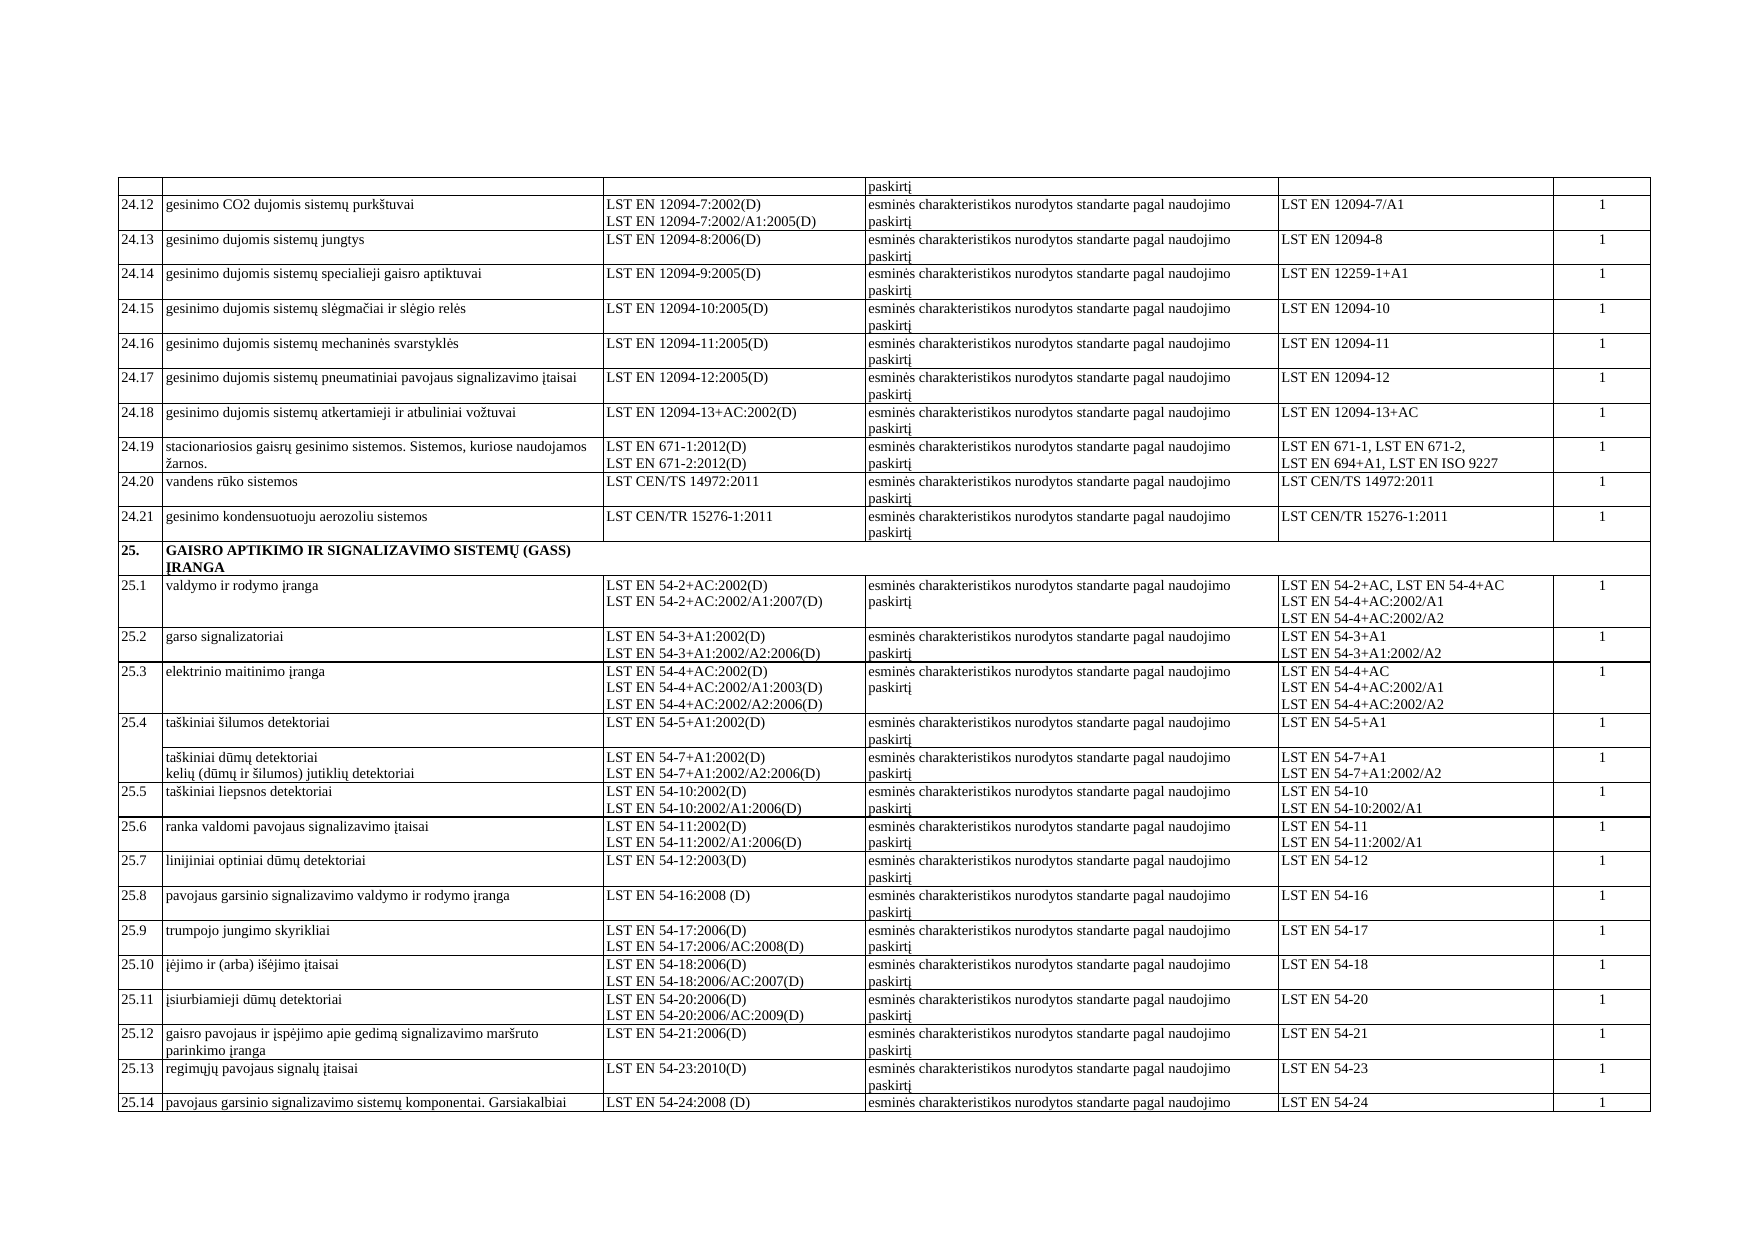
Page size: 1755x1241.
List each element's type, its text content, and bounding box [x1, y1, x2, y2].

table_cell esminės charakteristikos nurodytos standarte pagal naudojimo paskirtį [866, 438, 1278, 472]
table_cell LST EN 12259-1+A1 [1279, 265, 1553, 299]
table_cell LST EN 54-21 [1279, 1025, 1553, 1058]
table_cell LST EN 12094-11:2005(D) [604, 334, 865, 368]
table_cell esminės charakteristikos nurodytos standarte pagal naudojimo paskirtį [866, 628, 1278, 661]
table_cell [603, 542, 865, 575]
table_cell taškiniai liepsnos detektoriai [163, 783, 603, 816]
table_cell 1 [1554, 231, 1650, 264]
table_cell esminės charakteristikos nurodytos standarte pagal naudojimo paskirtį [866, 196, 1278, 229]
table_cell gesinimo dujomis sistemų atkertamieji ir atbuliniai vožtuvai [163, 404, 603, 437]
table_cell esminės charakteristikos nurodytos standarte pagal naudojimo paskirtį [866, 714, 1278, 747]
table_cell LST EN 54-12:2003(D) [604, 852, 865, 886]
table_cell 25.3 [119, 663, 162, 713]
table_cell LST EN 12094-13+AC:2002(D) [604, 404, 865, 437]
table_cell LST EN 12094-8:2006(D) [604, 231, 865, 264]
table_cell esminės charakteristikos nurodytos standarte pagal naudojimo paskirtį [866, 921, 1278, 955]
table_cell 1 [1554, 990, 1650, 1024]
table_cell 1 [1554, 818, 1650, 851]
table_cell įsiurbiamieji dūmų detektoriai [163, 990, 603, 1024]
table_cell esminės charakteristikos nurodytos standarte pagal naudojimo paskirtį [866, 369, 1278, 402]
table_cell paskirtį [866, 178, 1278, 195]
table_cell LST EN 54-17 [1279, 921, 1553, 955]
table_cell [604, 178, 865, 195]
table_cell gaisro pavojaus ir įspėjimo apie gedimą signalizavimo maršruto parinkimo įranga [163, 1025, 603, 1058]
table_cell LST CEN/TS 14972:2011 [604, 473, 865, 506]
table_cell LST CEN/TR 15276-1:2011 [604, 507, 865, 541]
table_cell 1 [1554, 265, 1650, 299]
table_cell 25.1 [119, 576, 162, 627]
table_cell LST EN 671-1, LST EN 671-2, LST EN 694+A1, LST EN ISO 9227 [1279, 438, 1553, 472]
table_cell 1 [1554, 714, 1650, 747]
table_cell LST EN 54-16:2008 (D) [604, 887, 865, 920]
table_cell LST EN 12094-12:2005(D) [604, 369, 865, 402]
table_cell LST EN 54-5+A1:2002(D) [604, 714, 865, 747]
table_cell 1 [1554, 852, 1650, 886]
table_cell LST EN 671-1:2012(D) LST EN 671-2:2012(D) [604, 438, 865, 472]
table_cell esminės charakteristikos nurodytos standarte pagal naudojimo [866, 1094, 1278, 1111]
table_cell ranka valdomi pavojaus signalizavimo įtaisai [163, 818, 603, 851]
table_cell LST EN 12094-7:2002(D) LST EN 12094-7:2002/A1:2005(D) [604, 196, 865, 229]
table_cell LST EN 54-16 [1279, 887, 1553, 920]
table_cell 25. [119, 542, 162, 575]
table_cell 25.6 [119, 818, 162, 851]
table_cell esminės charakteristikos nurodytos standarte pagal naudojimo paskirtį [866, 990, 1278, 1024]
table_cell esminės charakteristikos nurodytos standarte pagal naudojimo paskirtį [866, 663, 1278, 713]
table_cell 24.17 [119, 369, 162, 402]
table_cell LST EN 54-10:2002(D) LST EN 54-10:2002/A1:2006(D) [604, 783, 865, 816]
table_cell 1 [1554, 748, 1650, 782]
table_cell LST EN 54-3+A1:2002(D) LST EN 54-3+A1:2002/A2:2006(D) [604, 628, 865, 661]
table_cell LST EN 12094-11 [1279, 334, 1553, 368]
table_cell garso signalizatoriai [163, 628, 603, 661]
table_cell 24.18 [119, 404, 162, 437]
table_cell esminės charakteristikos nurodytos standarte pagal naudojimo paskirtį [866, 507, 1278, 541]
table_cell LST EN 54-2+AC:2002(D) LST EN 54-2+AC:2002/A1:2007(D) [604, 576, 865, 627]
table_cell LST EN 54-4+AC:2002(D) LST EN 54-4+AC:2002/A1:2003(D) LST EN 54-4+AC:2002/A2:2006(D) [604, 663, 865, 713]
table_cell esminės charakteristikos nurodytos standarte pagal naudojimo paskirtį [866, 576, 1278, 627]
table_cell stacionariosios gaisrų gesinimo sistemos. Sistemos, kuriose naudojamos žarnos. [163, 438, 603, 472]
table_cell valdymo ir rodymo įranga [163, 576, 603, 627]
table_cell gesinimo dujomis sistemų specialieji gaisro aptiktuvai [163, 265, 603, 299]
table_cell 1 [1554, 438, 1650, 472]
table_cell 25.11 [119, 990, 162, 1024]
table_cell [1279, 178, 1553, 195]
table_cell LST EN 12094-10:2005(D) [604, 300, 865, 333]
table_cell 1 [1554, 576, 1650, 627]
table_cell gesinimo dujomis sistemų mechaninės svarstyklės [163, 334, 603, 368]
table_cell 1 [1554, 1025, 1650, 1058]
table_cell esminės charakteristikos nurodytos standarte pagal naudojimo paskirtį [866, 473, 1278, 506]
table_cell elektrinio maitinimo įranga [163, 663, 603, 713]
table_cell linijiniai optiniai dūmų detektoriai [163, 852, 603, 886]
table_cell 1 [1554, 196, 1650, 229]
table_cell 1 [1554, 628, 1650, 661]
table_cell 25.12 [119, 1025, 162, 1058]
table_cell 24.12 [119, 196, 162, 229]
table_cell 24.21 [119, 507, 162, 541]
table_cell 1 [1554, 300, 1650, 333]
table_cell 25.14 [119, 1094, 162, 1111]
table_cell vandens rūko sistemos [163, 473, 603, 506]
table_cell [865, 542, 1278, 575]
table_cell LST EN 12094-7/A1 [1279, 196, 1553, 229]
table_cell esminės charakteristikos nurodytos standarte pagal naudojimo paskirtį [866, 783, 1278, 816]
table_cell esminės charakteristikos nurodytos standarte pagal naudojimo paskirtį [866, 300, 1278, 333]
table_cell esminės charakteristikos nurodytos standarte pagal naudojimo paskirtį [866, 231, 1278, 264]
table_cell 1 [1554, 956, 1650, 989]
table_cell esminės charakteristikos nurodytos standarte pagal naudojimo paskirtį [866, 1060, 1278, 1093]
table_cell esminės charakteristikos nurodytos standarte pagal naudojimo paskirtį [866, 404, 1278, 437]
table_cell esminės charakteristikos nurodytos standarte pagal naudojimo paskirtį [866, 818, 1278, 851]
table_cell 1 [1554, 369, 1650, 402]
table_cell 24.13 [119, 231, 162, 264]
table_cell esminės charakteristikos nurodytos standarte pagal naudojimo paskirtį [866, 265, 1278, 299]
table_cell 1 [1554, 334, 1650, 368]
table_cell pavojaus garsinio signalizavimo valdymo ir rodymo įranga [163, 887, 603, 920]
table_cell 24.14 [119, 265, 162, 299]
table_cell esminės charakteristikos nurodytos standarte pagal naudojimo paskirtį [866, 852, 1278, 886]
table_cell 1 [1554, 404, 1650, 437]
table_cell 24.16 [119, 334, 162, 368]
table_cell esminės charakteristikos nurodytos standarte pagal naudojimo paskirtį [866, 956, 1278, 989]
table_cell LST EN 54-21:2006(D) [604, 1025, 865, 1058]
table_cell LST EN 54-18:2006(D) LST EN 54-18:2006/AC:2007(D) [604, 956, 865, 989]
table_cell LST EN 54-23:2010(D) [604, 1060, 865, 1093]
table_cell 25.7 [119, 852, 162, 886]
table_cell gesinimo dujomis sistemų pneumatiniai pavojaus signalizavimo įtaisai [163, 369, 603, 402]
table_cell 1 [1554, 507, 1650, 541]
table_cell 25.2 [119, 628, 162, 661]
table_cell 1 [1554, 921, 1650, 955]
table_cell 1 [1554, 783, 1650, 816]
table_cell 1 [1554, 473, 1650, 506]
table_cell trumpojo jungimo skyrikliai [163, 921, 603, 955]
table_cell 1 [1554, 1060, 1650, 1093]
table_cell regimųjų pavojaus signalų įtaisai [163, 1060, 603, 1093]
table_cell LST EN 54-11:2002(D) LST EN 54-11:2002/A1:2006(D) [604, 818, 865, 851]
table_cell LST EN 12094-10 [1279, 300, 1553, 333]
table_cell GAISRO APTIKIMO IR SIGNALIZAVIMO SISTEMŲ (GASS) ĮRANGA [163, 542, 603, 575]
table_cell gesinimo kondensuotuoju aerozoliu sistemos [163, 507, 603, 541]
table_cell esminės charakteristikos nurodytos standarte pagal naudojimo paskirtį [866, 1025, 1278, 1058]
table_cell LST CEN/TS 14972:2011 [1279, 473, 1553, 506]
table_cell 25.5 [119, 783, 162, 816]
table_cell LST CEN/TR 15276-1:2011 [1279, 507, 1553, 541]
table_cell LST EN 54-5+A1 [1279, 714, 1553, 747]
table_cell LST EN 54-24:2008 (D) [604, 1094, 865, 1111]
table_cell 1 [1554, 887, 1650, 920]
table_cell 1 [1554, 663, 1650, 713]
table_cell 25.8 [119, 887, 162, 920]
table_cell 25.9 [119, 921, 162, 955]
table_cell LST EN 54-4+AC LST EN 54-4+AC:2002/A1 LST EN 54-4+AC:2002/A2 [1279, 663, 1553, 713]
table_cell 24.19 [119, 438, 162, 472]
table_cell 25.4 [119, 714, 162, 782]
table_cell 24.15 [119, 300, 162, 333]
table_cell taškiniai šilumos detektoriai [163, 714, 603, 747]
table_cell pavojaus garsinio signalizavimo sistemų komponentai. Garsiakalbiai [163, 1094, 603, 1111]
table_cell LST EN 54-23 [1279, 1060, 1553, 1093]
table_cell LST EN 54-24 [1279, 1094, 1553, 1111]
table_cell LST EN 54-12 [1279, 852, 1553, 886]
table_cell LST EN 54-7+A1:2002(D) LST EN 54-7+A1:2002/A2:2006(D) [604, 748, 865, 782]
table_cell gesinimo dujomis sistemų slėgmačiai ir slėgio relės [163, 300, 603, 333]
table_cell [163, 178, 603, 195]
table_cell LST EN 12094-8 [1279, 231, 1553, 264]
table_cell LST EN 54-10 LST EN 54-10:2002/A1 [1279, 783, 1553, 816]
table_cell taškiniai dūmų detektoriai kelių (dūmų ir šilumos) jutiklių detektoriai [163, 748, 603, 782]
table_cell esminės charakteristikos nurodytos standarte pagal naudojimo paskirtį [866, 334, 1278, 368]
table_cell [1554, 178, 1650, 195]
table_cell LST EN 12094-12 [1279, 369, 1553, 402]
table_cell [1554, 542, 1650, 575]
table_cell LST EN 54-7+A1 LST EN 54-7+A1:2002/A2 [1279, 748, 1553, 782]
table_cell LST EN 54-17:2006(D) LST EN 54-17:2006/AC:2008(D) [604, 921, 865, 955]
table_cell 1 [1554, 1094, 1650, 1111]
table_cell LST EN 54-11 LST EN 54-11:2002/A1 [1279, 818, 1553, 851]
table_cell esminės charakteristikos nurodytos standarte pagal naudojimo paskirtį [866, 748, 1278, 782]
table_cell LST EN 54-18 [1279, 956, 1553, 989]
table_cell LST EN 12094-13+AC [1279, 404, 1553, 437]
table_cell LST EN 12094-9:2005(D) [604, 265, 865, 299]
table_cell įėjimo ir (arba) išėjimo įtaisai [163, 956, 603, 989]
table_cell [1278, 542, 1554, 575]
table_cell [119, 178, 162, 195]
table_cell 25.10 [119, 956, 162, 989]
table_cell 24.20 [119, 473, 162, 506]
table_cell LST EN 54-3+A1 LST EN 54-3+A1:2002/A2 [1279, 628, 1553, 661]
table_cell esminės charakteristikos nurodytos standarte pagal naudojimo paskirtį [866, 887, 1278, 920]
table_cell gesinimo dujomis sistemų jungtys [163, 231, 603, 264]
table_cell LST EN 54-20 [1279, 990, 1553, 1024]
table_cell LST EN 54-20:2006(D) LST EN 54-20:2006/AC:2009(D) [604, 990, 865, 1024]
table_cell gesinimo CO2 dujomis sistemų purkštuvai [163, 196, 603, 229]
table_cell 25.13 [119, 1060, 162, 1093]
table_cell LST EN 54-2+AC, LST EN 54-4+AC LST EN 54-4+AC:2002/A1 LST EN 54-4+AC:2002/A2 [1279, 576, 1553, 627]
